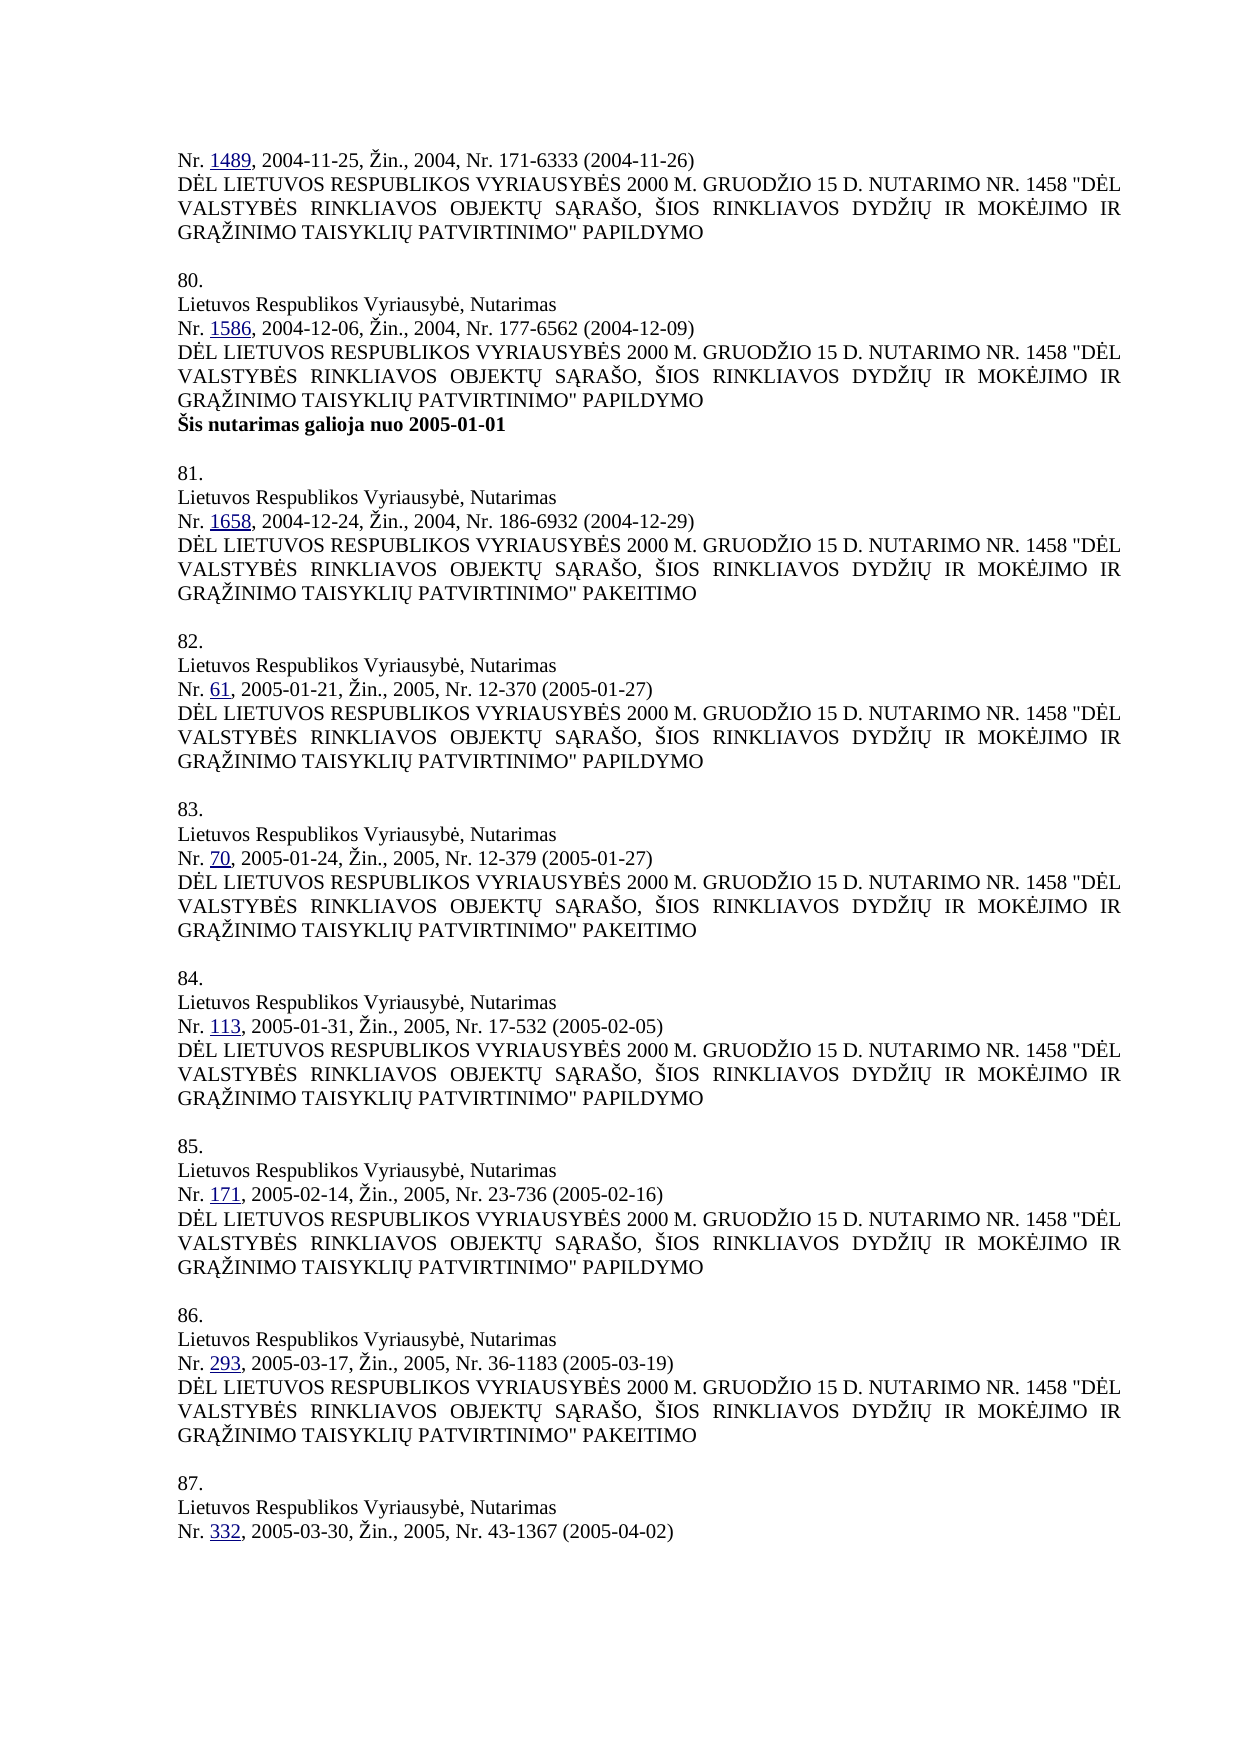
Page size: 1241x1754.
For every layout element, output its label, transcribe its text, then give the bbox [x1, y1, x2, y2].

text 87. [177, 1471, 1122, 1495]
text Nr. 1489, 2004-11-25, Žin., 2004, Nr. 171-6333 (2004-11-26) [177, 148, 1122, 172]
text Lietuvos Respublikos Vyriausybė, Nutarimas [177, 1158, 1122, 1182]
text 85. [177, 1134, 1122, 1158]
text Nr. 171, 2005-02-14, Žin., 2005, Nr. 23-736 (2005-02-16) [177, 1182, 1122, 1206]
text DĖL LIETUVOS RESPUBLIKOS VYRIAUSYBĖS 2000 M. GRUODŽIO 15 D. NUTARIMO NR. 1458 "DĖL VALSTYBĖS RINKLIAVOS OBJEKTŲ SĄRAŠO, ŠIOS RINKLIAVOS DYDŽIŲ IR MOKĖJIMO IR GRĄŽINIMO TAISYKLIŲ PATVIRTINIMO" PAKEITIMO [177, 1375, 1122, 1447]
text Lietuvos Respublikos Vyriausybė, Nutarimas [177, 484, 1122, 509]
text Lietuvos Respublikos Vyriausybė, Nutarimas [177, 990, 1122, 1014]
text 81. [177, 461, 1122, 484]
text Lietuvos Respublikos Vyriausybė, Nutarimas [177, 821, 1122, 846]
text Lietuvos Respublikos Vyriausybė, Nutarimas [177, 1495, 1122, 1519]
text 80. [177, 268, 1122, 292]
text Nr. 70, 2005-01-24, Žin., 2005, Nr. 12-379 (2005-01-27) [177, 846, 1122, 869]
text 83. [177, 797, 1122, 821]
text DĖL LIETUVOS RESPUBLIKOS VYRIAUSYBĖS 2000 M. GRUODŽIO 15 D. NUTARIMO NR. 1458 "DĖL VALSTYBĖS RINKLIAVOS OBJEKTŲ SĄRAŠO, ŠIOS RINKLIAVOS DYDŽIŲ IR MOKĖJIMO IR GRĄŽINIMO TAISYKLIŲ PATVIRTINIMO" PAKEITIMO [177, 533, 1122, 605]
text Nr. 113, 2005-01-31, Žin., 2005, Nr. 17-532 (2005-02-05) [177, 1014, 1122, 1038]
text Nr. 1586, 2004-12-06, Žin., 2004, Nr. 177-6562 (2004-12-09) [177, 316, 1122, 340]
text DĖL LIETUVOS RESPUBLIKOS VYRIAUSYBĖS 2000 M. GRUODŽIO 15 D. NUTARIMO NR. 1458 "DĖL VALSTYBĖS RINKLIAVOS OBJEKTŲ SĄRAŠO, ŠIOS RINKLIAVOS DYDŽIŲ IR MOKĖJIMO IR GRĄŽINIMO TAISYKLIŲ PATVIRTINIMO" PAPILDYMO [177, 172, 1122, 244]
text Nr. 293, 2005-03-17, Žin., 2005, Nr. 36-1183 (2005-03-19) [177, 1351, 1122, 1375]
text 86. [177, 1303, 1122, 1327]
text Lietuvos Respublikos Vyriausybė, Nutarimas [177, 1327, 1122, 1351]
text Nr. 61, 2005-01-21, Žin., 2005, Nr. 12-370 (2005-01-27) [177, 677, 1122, 701]
text 82. [177, 629, 1122, 653]
text DĖL LIETUVOS RESPUBLIKOS VYRIAUSYBĖS 2000 M. GRUODŽIO 15 D. NUTARIMO NR. 1458 "DĖL VALSTYBĖS RINKLIAVOS OBJEKTŲ SĄRAŠO, ŠIOS RINKLIAVOS DYDŽIŲ IR MOKĖJIMO IR GRĄŽINIMO TAISYKLIŲ PATVIRTINIMO" PAPILDYMO [177, 340, 1122, 412]
text DĖL LIETUVOS RESPUBLIKOS VYRIAUSYBĖS 2000 M. GRUODŽIO 15 D. NUTARIMO NR. 1458 "DĖL VALSTYBĖS RINKLIAVOS OBJEKTŲ SĄRAŠO, ŠIOS RINKLIAVOS DYDŽIŲ IR MOKĖJIMO IR GRĄŽINIMO TAISYKLIŲ PATVIRTINIMO" PAPILDYMO [177, 1206, 1122, 1279]
text DĖL LIETUVOS RESPUBLIKOS VYRIAUSYBĖS 2000 M. GRUODŽIO 15 D. NUTARIMO NR. 1458 "DĖL VALSTYBĖS RINKLIAVOS OBJEKTŲ SĄRAŠO, ŠIOS RINKLIAVOS DYDŽIŲ IR MOKĖJIMO IR GRĄŽINIMO TAISYKLIŲ PATVIRTINIMO" PAPILDYMO [177, 1038, 1122, 1110]
text Lietuvos Respublikos Vyriausybė, Nutarimas [177, 653, 1122, 677]
text Nr. 332, 2005-03-30, Žin., 2005, Nr. 43-1367 (2005-04-02) [177, 1519, 1122, 1543]
text DĖL LIETUVOS RESPUBLIKOS VYRIAUSYBĖS 2000 M. GRUODŽIO 15 D. NUTARIMO NR. 1458 "DĖL VALSTYBĖS RINKLIAVOS OBJEKTŲ SĄRAŠO, ŠIOS RINKLIAVOS DYDŽIŲ IR MOKĖJIMO IR GRĄŽINIMO TAISYKLIŲ PATVIRTINIMO" PAKEITIMO [177, 869, 1122, 942]
text Nr. 1658, 2004-12-24, Žin., 2004, Nr. 186-6932 (2004-12-29) [177, 509, 1122, 533]
text 84. [177, 966, 1122, 990]
text Šis nutarimas galioja nuo 2005-01-01 [177, 412, 1122, 436]
text DĖL LIETUVOS RESPUBLIKOS VYRIAUSYBĖS 2000 M. GRUODŽIO 15 D. NUTARIMO NR. 1458 "DĖL VALSTYBĖS RINKLIAVOS OBJEKTŲ SĄRAŠO, ŠIOS RINKLIAVOS DYDŽIŲ IR MOKĖJIMO IR GRĄŽINIMO TAISYKLIŲ PATVIRTINIMO" PAPILDYMO [177, 701, 1122, 773]
text Lietuvos Respublikos Vyriausybė, Nutarimas [177, 292, 1122, 316]
